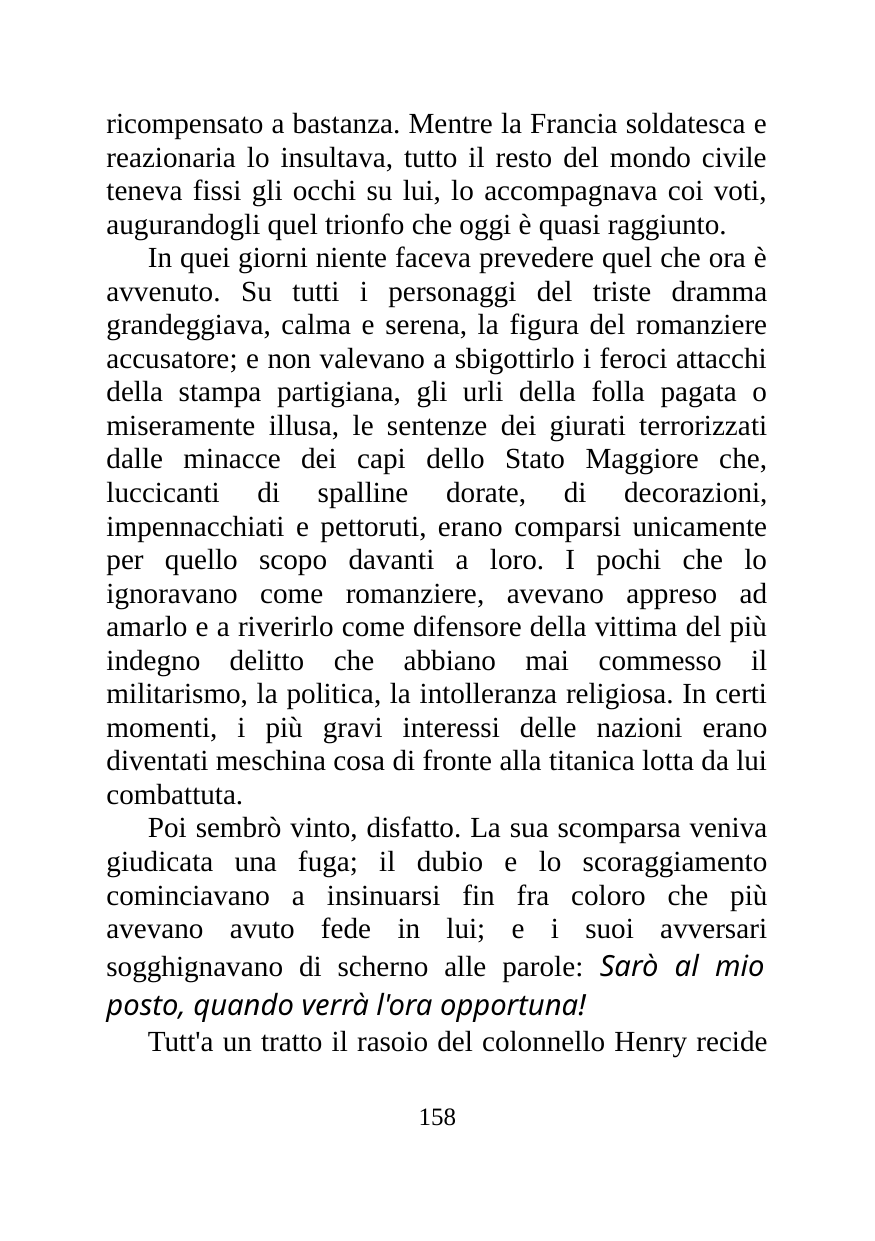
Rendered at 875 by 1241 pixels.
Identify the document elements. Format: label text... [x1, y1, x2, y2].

text In quei giorni niente faceva prevedere quel che ora è avvenuto. Su tutti i personaggi del triste dramma grandeggiava, calma e serena, la figura del romanziere accusatore; e non valevano a sbigottirlo i feroci attacchi della stampa partigiana, gli urli della folla pagata o miseramente illusa, le sentenze dei giurati terrorizzati dalle minacce dei capi dello Stato Maggiore che, luccicanti di spalline dorate, di decorazioni, impennacchiati e pettoruti, erano comparsi unicamente per quello scopo davanti a loro. I pochi che lo ignoravano come romanziere, avevano appreso ad amarlo e a riverirlo come difensore della vittima del più indegno delitto che abbiano mai commesso il militarismo, la politica, la intolleranza religiosa. In certi momenti, i più gravi interessi delle nazioni erano diventati meschina cosa di fronte alla titanica lotta da lui combattuta. [106, 240, 768, 811]
text ricompensato a bastanza. Mentre la Francia soldatesca e reazionaria lo insultava, tutto il resto del mondo civile teneva fissi gli occhi su lui, lo accompagnava coi voti, augurandogli quel trionfo che oggi è quasi raggiunto. [106, 106, 768, 240]
text Tutt'a un tratto il rasoio del colonnello Henry recide [106, 1024, 768, 1058]
text Poi sembrò vinto, disfatto. La sua scomparsa veniva giudicata una fuga; il dubio e lo scoraggiamento cominciavano a insinuarsi fin fra coloro che più avevano avuto fede in lui; e i suoi avversari sogghignavano di scherno alle parole: Sarò al mio posto, quando verrà l'ora opportuna! [106, 811, 768, 1024]
